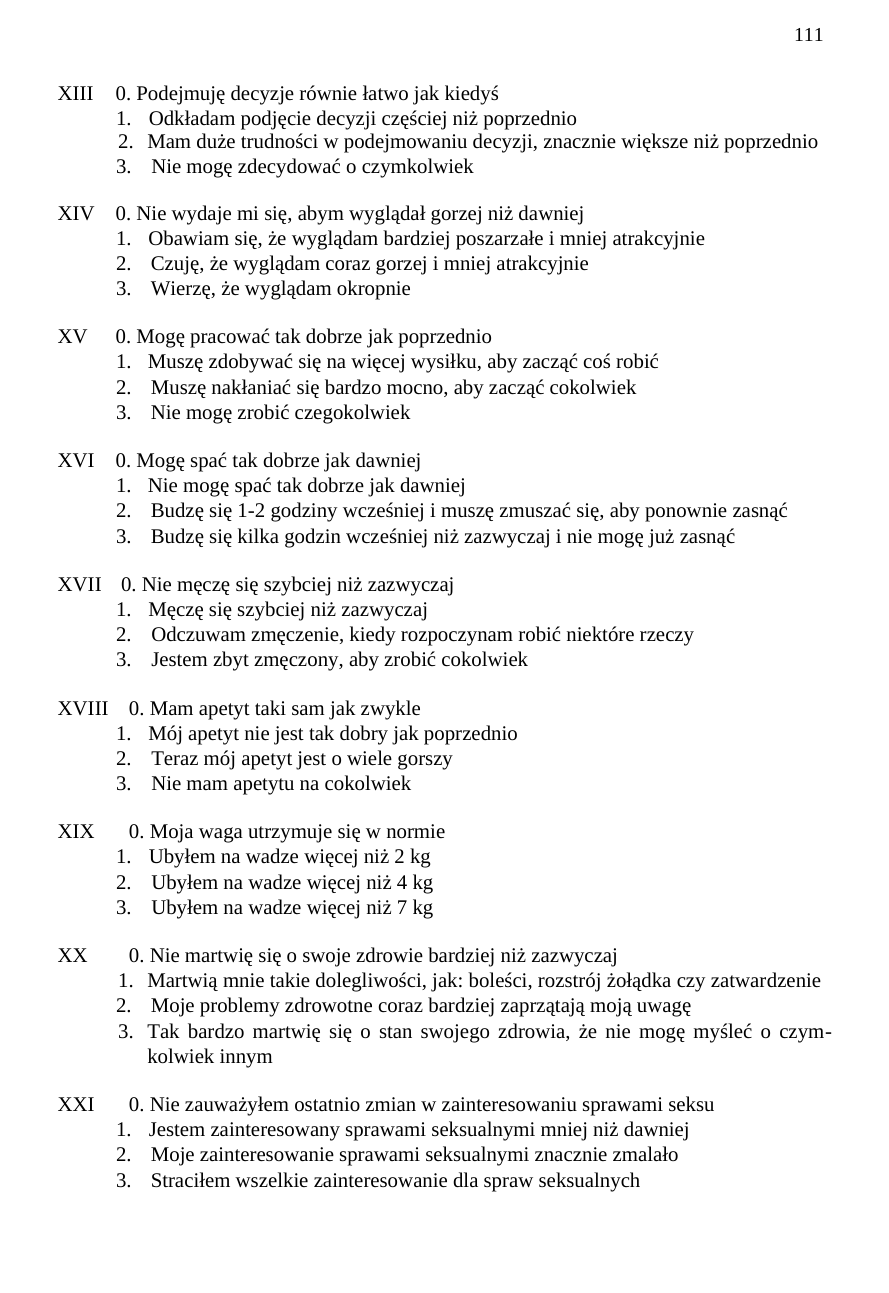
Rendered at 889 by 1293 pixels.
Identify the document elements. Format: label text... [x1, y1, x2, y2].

list Teraz mój apetyt jest o wiele gorszy [57, 746, 832, 770]
list Moje problemy zdrowotne coraz bardziej zaprzątają moją uwagę [57, 993, 832, 1017]
list 0. Moja waga utrzymuje się w normie [57, 819, 832, 843]
list Budzę się 1-2 godziny wcześniej i muszę zmuszać się, aby ponownie zasnąć [57, 498, 832, 522]
list Czuję, że wyglądam coraz gorzej i mniej atrakcyjnie [57, 251, 832, 275]
list Mój apetyt nie jest tak dobry jak poprzednio [57, 721, 832, 745]
list Jestem zbyt zmęczony, aby zrobić cokolwiek [57, 647, 832, 671]
list 0. Mogę spać tak dobrze jak dawniej [57, 448, 832, 472]
list Ubyłem na wadze więcej niż 4 kg [57, 870, 832, 894]
list Obawiam się, że wyglądam bardziej poszarzałe i mniej atrakcyjnie [57, 226, 832, 250]
list Odczuwam zmęczenie, kiedy rozpoczynam robić niektóre rzeczy [57, 622, 832, 646]
list Męczę się szybciej niż zazwyczaj [57, 597, 832, 621]
list 0. Podejmuję decyzje równie łatwo jak kiedyś [57, 81, 832, 105]
list Budzę się kilka godzin wcześniej niż zazwyczaj i nie mogę już zasnąć [57, 524, 832, 548]
list 0. Nie męczę się szybciej niż zazwyczaj [57, 572, 832, 596]
list 0. Nie zauważyłem ostatnio zmian w zainteresowaniu sprawami seksu [57, 1092, 832, 1116]
list Straciłem wszelkie zainteresowanie dla spraw seksualnych [57, 1168, 832, 1192]
text 111 [794, 23, 826, 46]
list Ubyłem na wadze więcej niż 2 kg [57, 844, 832, 868]
list 0. Mogę pracować tak dobrze jak poprzednio [57, 324, 832, 348]
list Nie mam apetytu na cokolwiek [57, 771, 832, 795]
list Jestem zainteresowany sprawami seksualnymi mniej niż dawniej [57, 1117, 832, 1141]
list Wierzę, że wyglądam okropnie [57, 276, 832, 300]
list Muszę zdobywać się na więcej wysiłku, aby zacząć coś robić [57, 349, 832, 373]
list Nie mogę zdecydować o czymkolwiek [57, 153, 832, 178]
list 0. Mam apetyt taki sam jak zwykle [57, 696, 832, 719]
list Odkładam podjęcie decyzji częściej niż poprzednio [57, 105, 832, 129]
list Tak bardzo martwię się o stan swojego zdrowia, że nie mogę myśleć o czym­kolwiek innym [118, 1019, 832, 1068]
list Muszę nakłaniać się bardzo mocno, aby zacząć cokolwiek [57, 375, 832, 399]
list Ubyłem na wadze więcej niż 7 kg [57, 895, 832, 919]
list Nie mogę zrobić czegokolwiek [57, 400, 832, 424]
list Nie mogę spać tak dobrze jak dawniej [57, 473, 832, 497]
list Moje zainteresowanie sprawami seksualnymi znacznie zmalało [57, 1142, 832, 1166]
list 0. Nie martwię się o swoje zdrowie bardziej niż zazwyczaj [57, 943, 832, 967]
list Mam duże trudności w podejmowaniu decyzji, znacznie większe niż po­przednio [118, 129, 832, 153]
list Martwią mnie takie dolegliwości, jak: boleści, rozstrój żołądka czy zatwar­dzenie [118, 968, 832, 992]
list 0. Nie wydaje mi się, abym wyglądał gorzej niż dawniej [57, 201, 832, 224]
